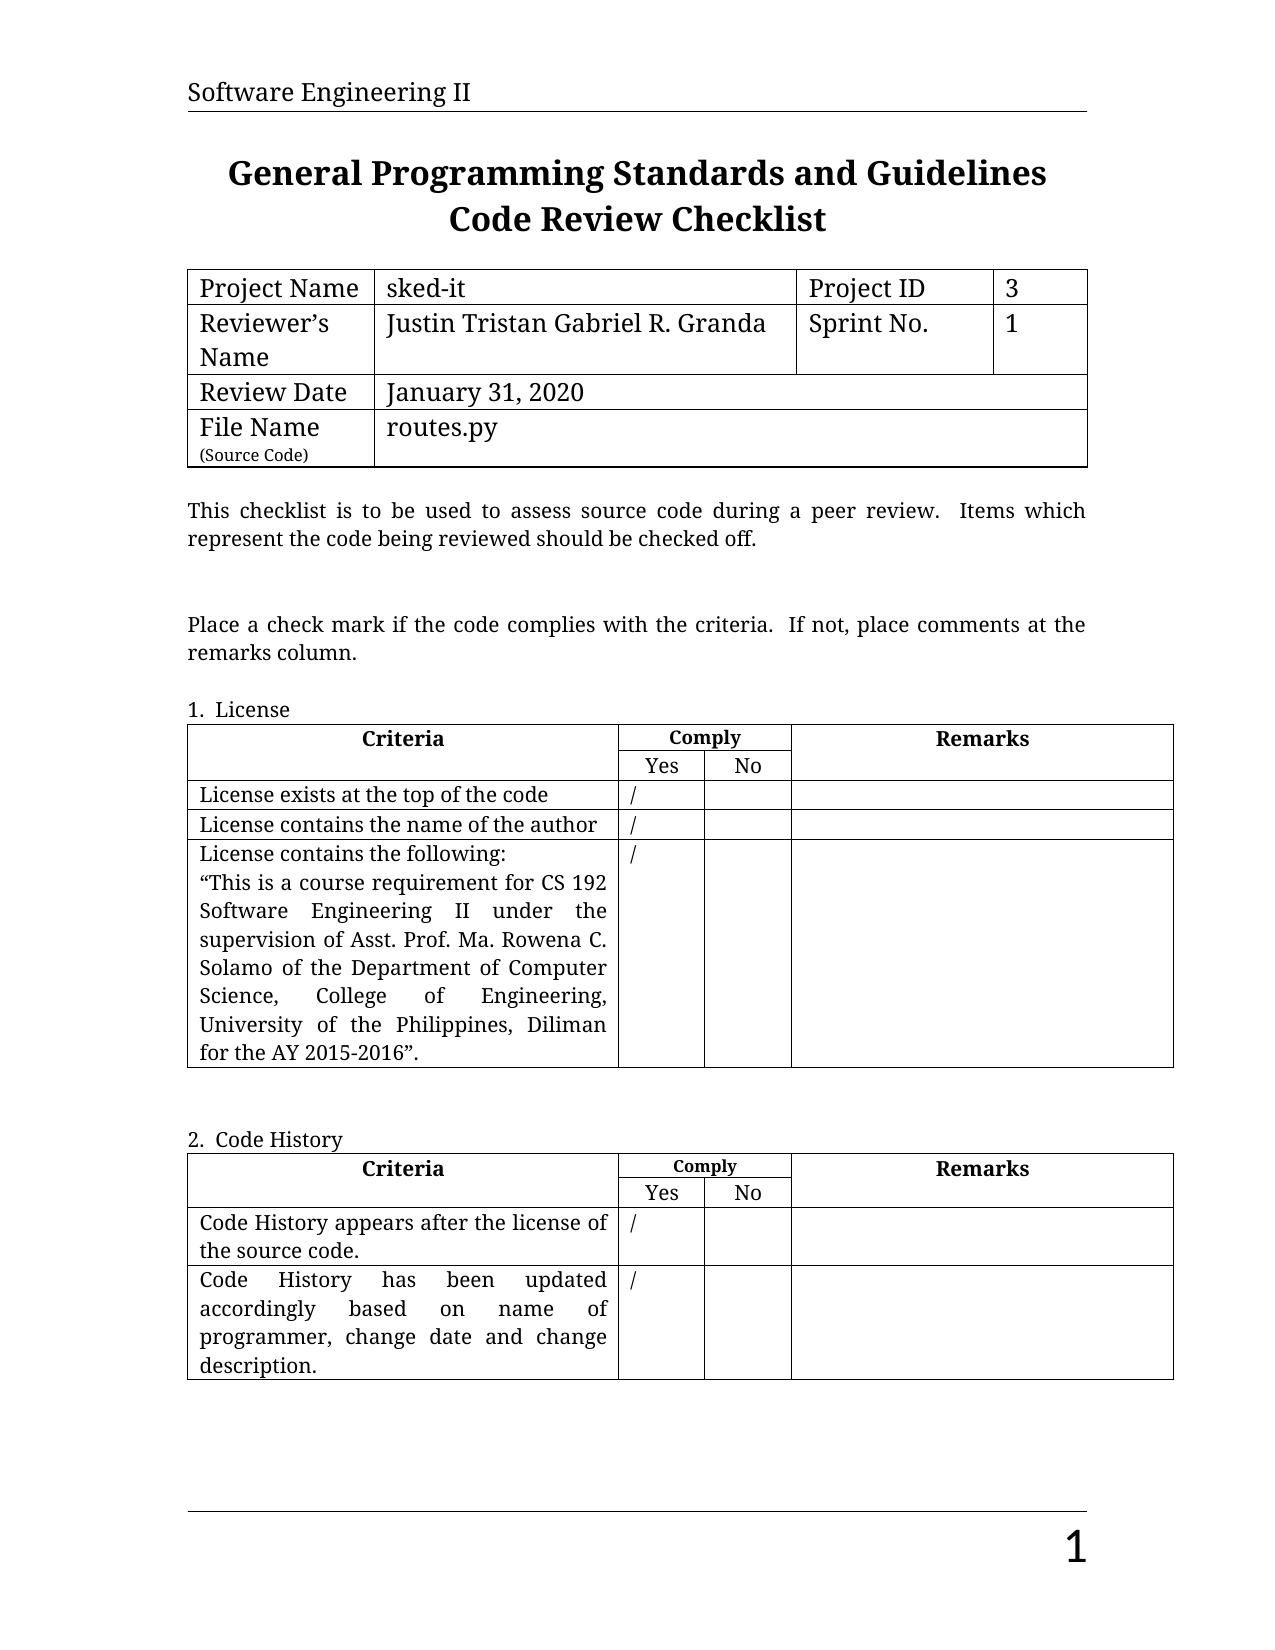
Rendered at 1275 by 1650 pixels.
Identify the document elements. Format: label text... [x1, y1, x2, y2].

table_cell [705, 1208, 791, 1264]
text Place a check mark if the code complies with the criteria. If not, place comments at the remarks column. [187, 610, 1087, 667]
table_cell / [619, 781, 704, 809]
table_cell [705, 1266, 791, 1379]
text 1. License [187, 695, 1087, 723]
table_cell Yes [619, 1178, 704, 1207]
table_cell Review Date [188, 375, 374, 409]
table_cell [792, 840, 1173, 1067]
table_header Criteria [188, 725, 618, 779]
table_cell [792, 1208, 1173, 1264]
table_header sked-it [375, 270, 796, 304]
table_cell [792, 810, 1173, 838]
table_cell [792, 781, 1173, 809]
table_cell [705, 810, 791, 838]
table_cell No [705, 1178, 791, 1207]
table_cell [705, 840, 791, 1067]
table_cell Code History appears after the license of the source code. [188, 1208, 618, 1264]
table_header Comply [619, 1154, 791, 1177]
table_header Project ID [797, 270, 993, 304]
table_cell / [619, 810, 704, 838]
table_cell routes.py [375, 410, 1087, 466]
table_cell Justin Tristan Gabriel R. Granda [375, 305, 796, 373]
table_cell / [619, 1266, 704, 1379]
table_cell [705, 781, 791, 809]
table_cell Yes [619, 751, 704, 779]
table_cell Sprint No. [797, 305, 993, 373]
table_cell License exists at the top of the code [188, 781, 618, 809]
text 2. Code History [187, 1125, 1087, 1153]
table_cell Reviewer’s Name [188, 305, 374, 373]
table_cell 1 [994, 305, 1087, 373]
table_cell License contains the name of the author [188, 810, 618, 838]
text General Programming Standards and Guidelines Code Review Checklist [187, 150, 1087, 241]
table_header Criteria [188, 1154, 618, 1207]
table_header Remarks [792, 725, 1173, 779]
table_cell No [705, 751, 791, 779]
table_cell / [619, 1208, 704, 1264]
table_cell Code History has been updated accordingly based on name of programmer, change date and change description. [188, 1266, 618, 1379]
table_header Project Name [188, 270, 374, 304]
table_cell / [619, 840, 704, 1067]
table_cell [792, 1266, 1173, 1379]
table_header Remarks [792, 1154, 1173, 1207]
text This checklist is to be used to assess source code during a peer review. Items which represent the code being reviewed should be checked off. [187, 496, 1087, 553]
table_header 3 [994, 270, 1087, 304]
table_cell File Name (Source Code) [188, 410, 374, 466]
table_cell License contains the following: “This is a course requirement for CS 192 Software Engineering II under the supervision of Asst. Prof. Ma. Rowena C. Solamo of the Department of Computer Science, College of Engineering, University of the Philippines, Diliman for the AY 2015-2016”. [188, 840, 618, 1067]
table_cell January 31, 2020 [375, 375, 1087, 409]
table_header Comply [619, 725, 791, 750]
